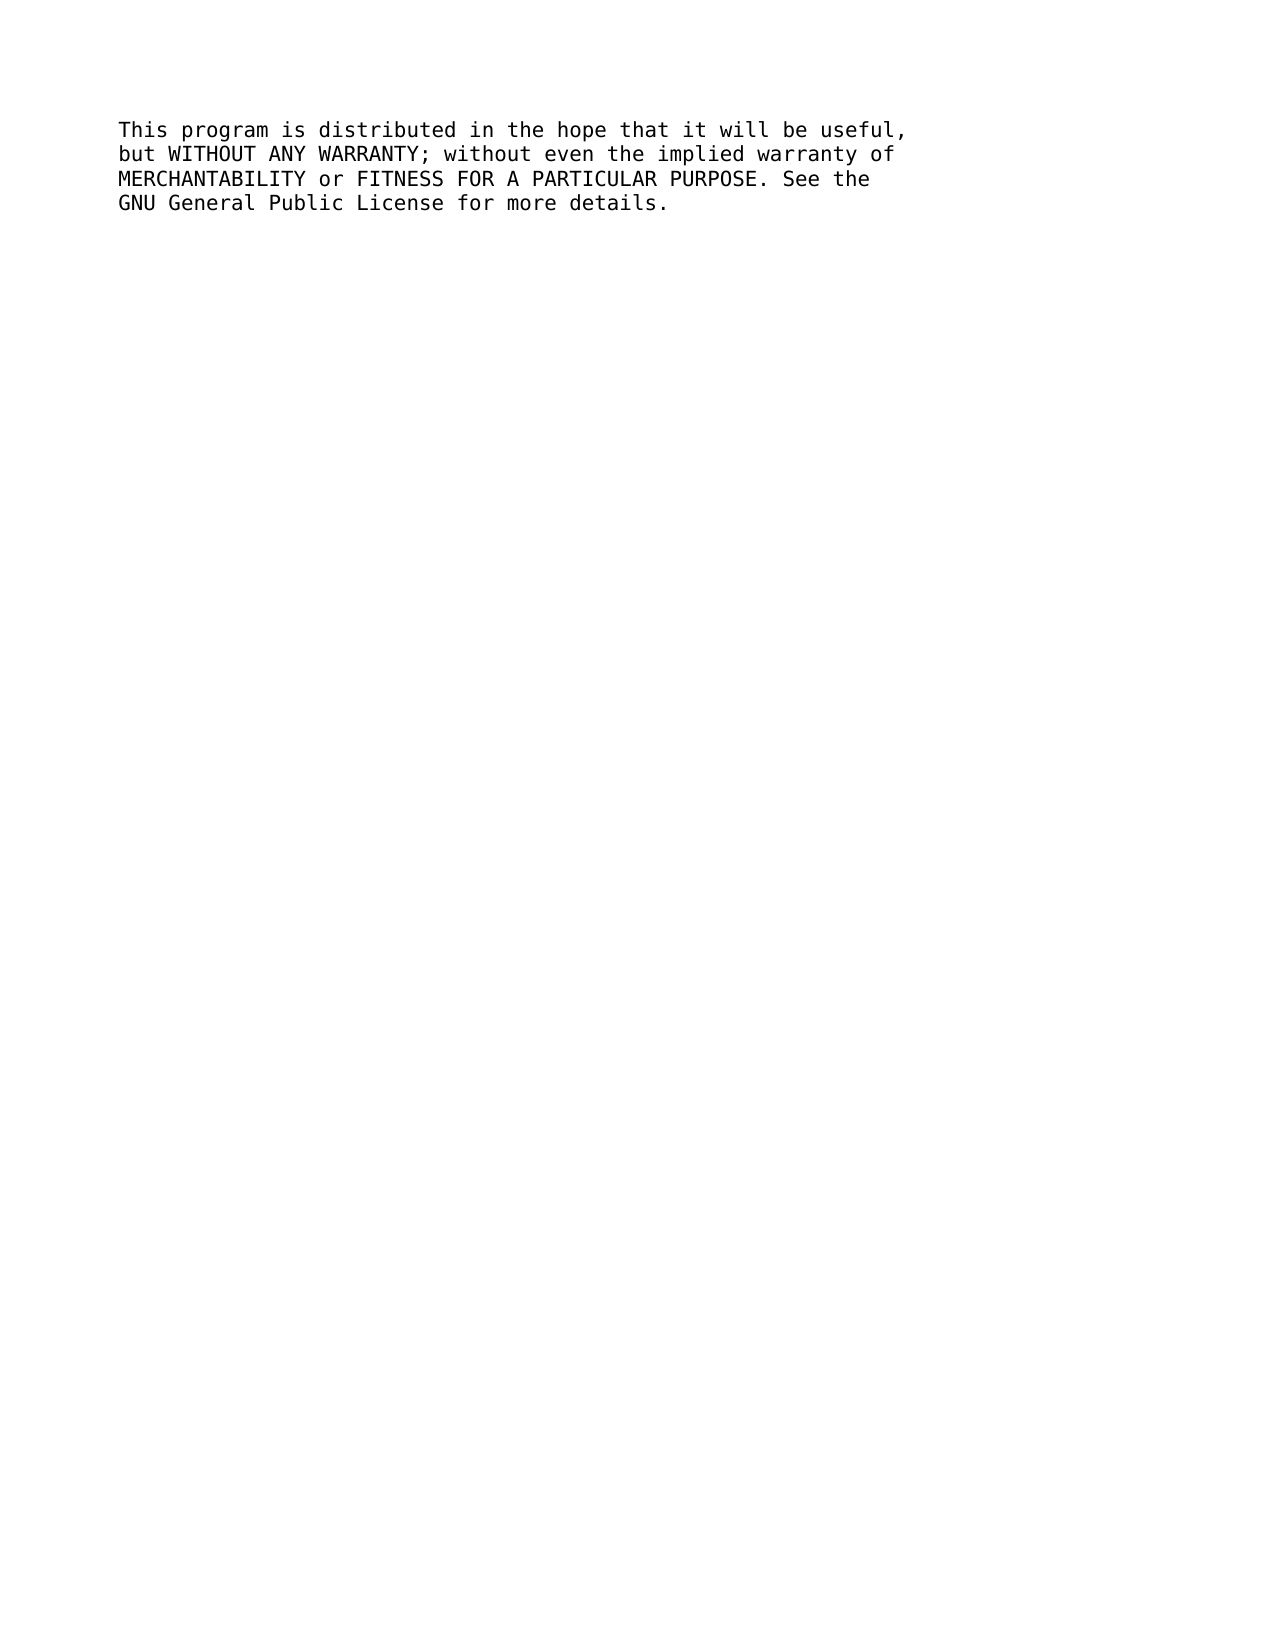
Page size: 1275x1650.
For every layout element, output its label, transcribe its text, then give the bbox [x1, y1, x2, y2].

text MERCHANTABILITY or FITNESS FOR A PARTICULAR PURPOSE. See the [118, 167, 1157, 191]
text GNU General Public License for more details. [118, 191, 1157, 215]
text This program is distributed in the hope that it will be useful, [118, 118, 1157, 142]
text but WITHOUT ANY WARRANTY; without even the implied warranty of [118, 142, 1157, 167]
